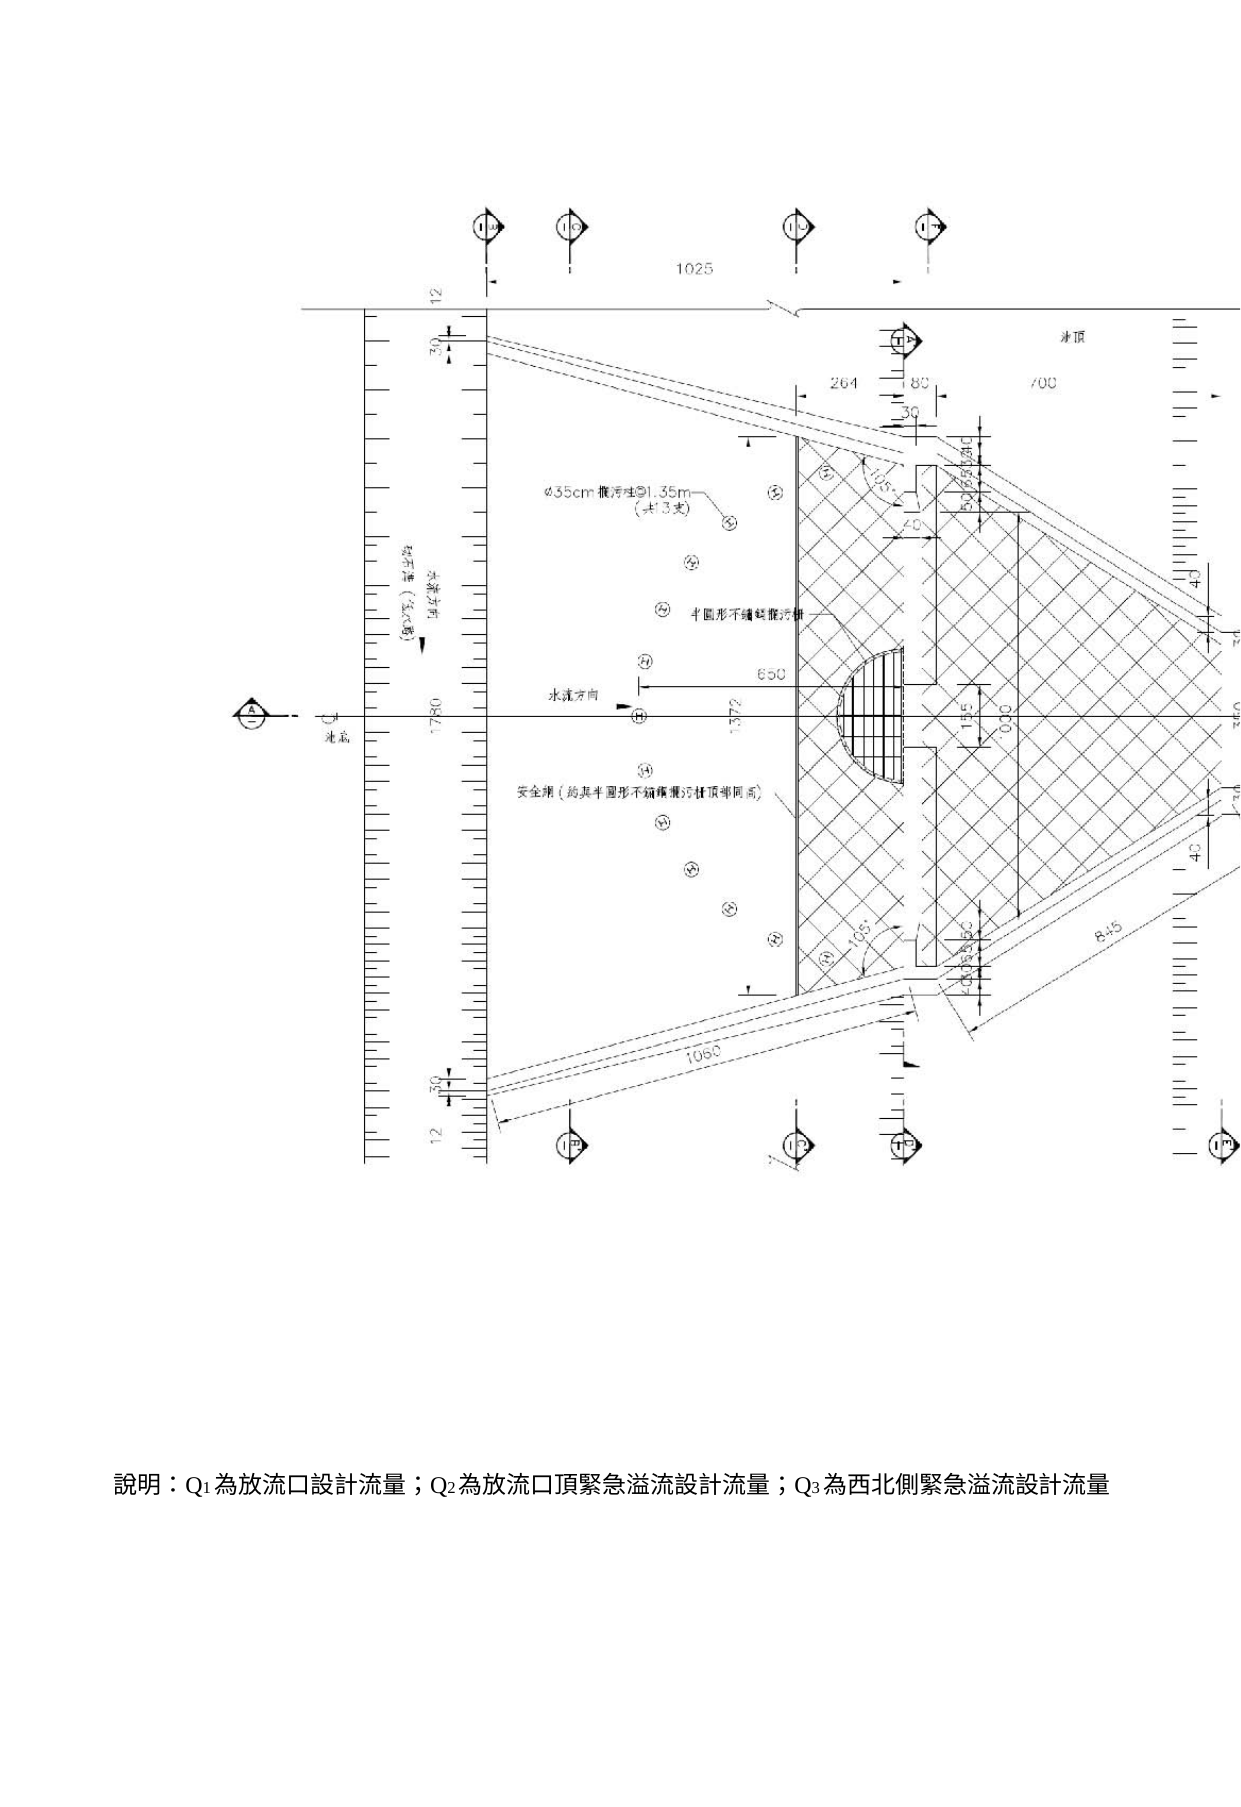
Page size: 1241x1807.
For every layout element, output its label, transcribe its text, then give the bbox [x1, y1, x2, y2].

picture [177, 199, 1241, 1185]
text 說明：Q1為放流口設計流量；Q2為放流口頂緊急溢流設計流量；Q3為西北側緊急溢流設計流量 [113, 1465, 1240, 1500]
